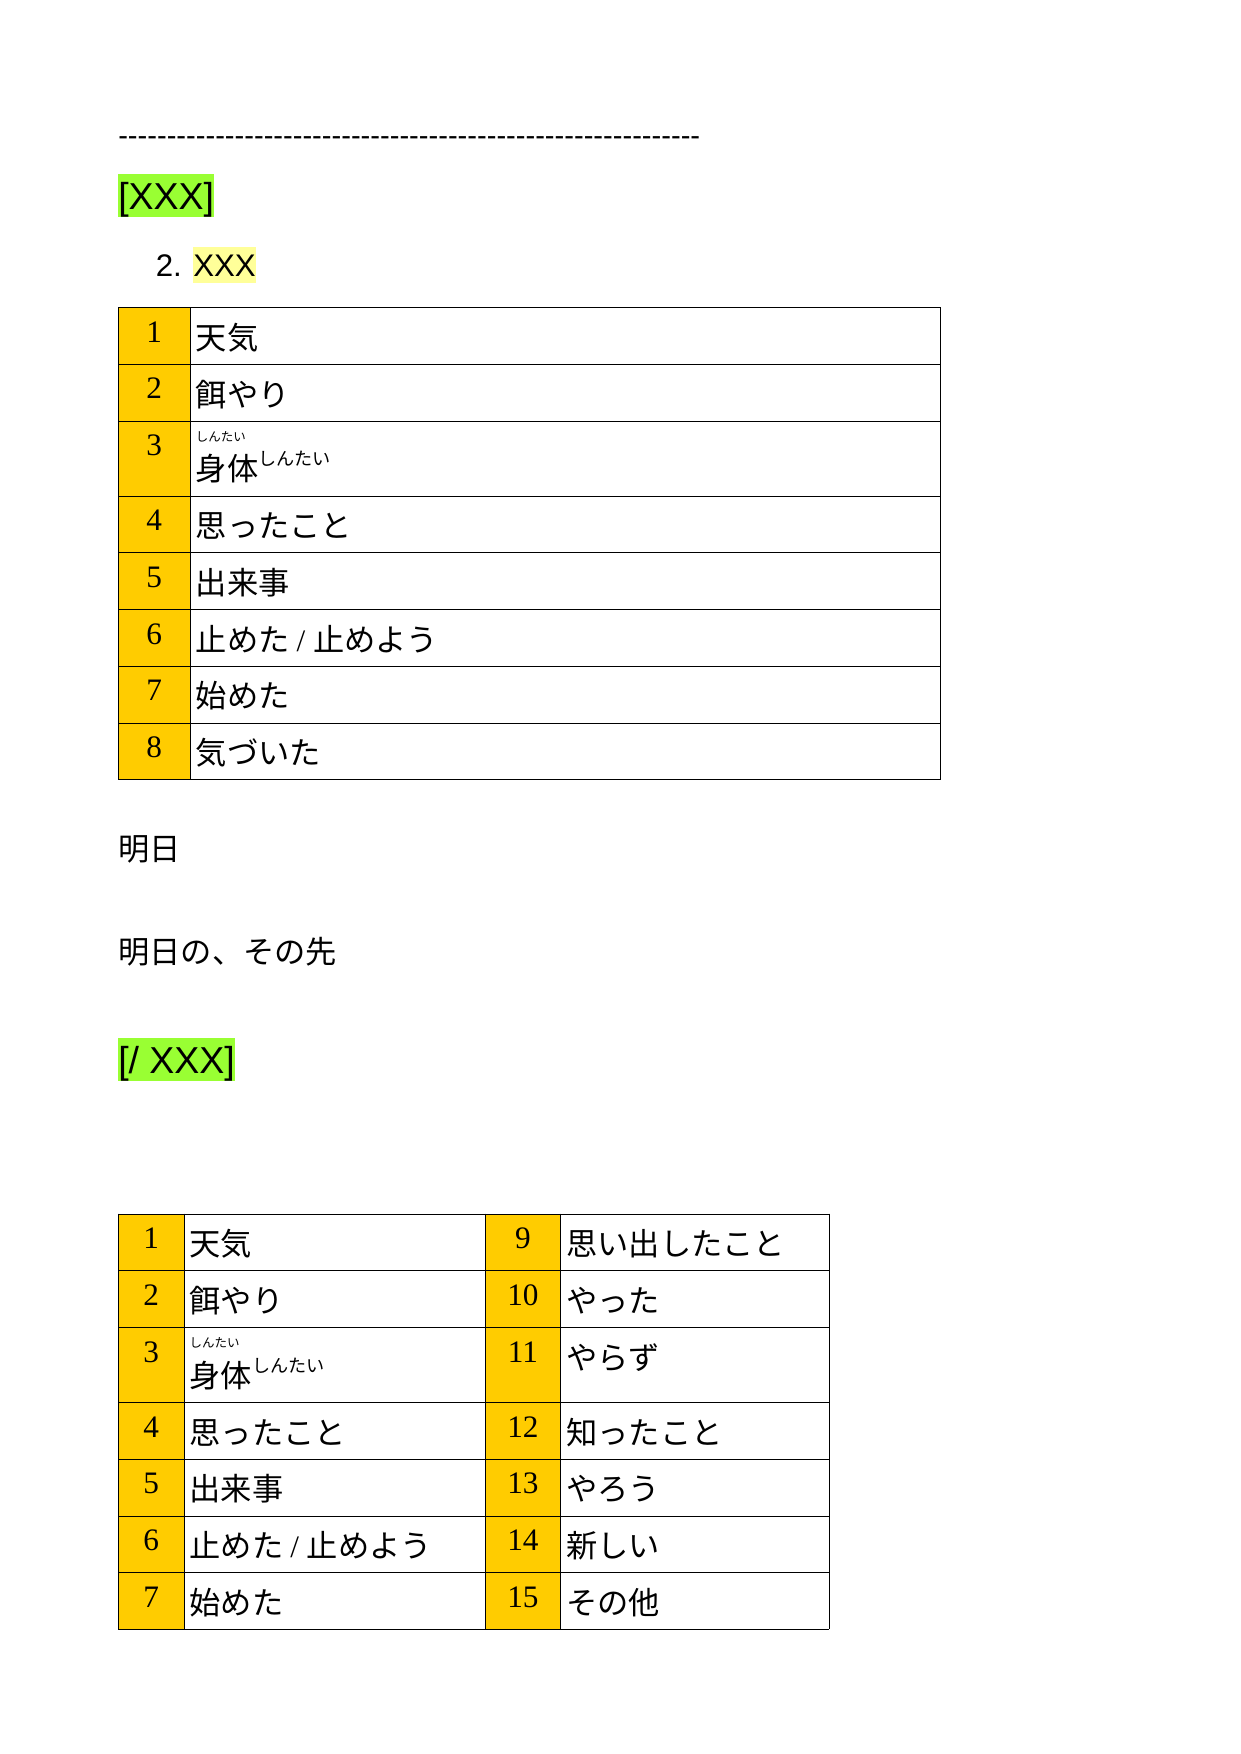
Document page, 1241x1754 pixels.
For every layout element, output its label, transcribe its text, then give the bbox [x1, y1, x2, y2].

text 明日の、その先 [118, 934, 1122, 970]
table_cell 7 [119, 1573, 184, 1629]
list XXX [156, 247, 1122, 283]
table_cell 身体しんたいしんたい [191, 422, 940, 496]
table_cell 新しい [561, 1517, 829, 1572]
table_cell 思ったこと [185, 1403, 485, 1459]
table_cell その他 [561, 1573, 829, 1629]
table_cell 2 [119, 1271, 184, 1327]
table_cell 気づいた [191, 724, 940, 779]
table_cell 始めた [185, 1573, 485, 1629]
table_cell 4 [119, 1403, 184, 1459]
table_cell やらず [561, 1328, 829, 1402]
table_cell 餌やり [185, 1271, 485, 1327]
table_cell 知ったこと [561, 1403, 829, 1459]
table_cell 5 [119, 1460, 184, 1516]
table_cell 6 [119, 610, 190, 666]
table_cell 止めた / 止めよう [185, 1517, 485, 1572]
table_header 天気 [185, 1215, 485, 1270]
text [/ XXX] [118, 1038, 1122, 1081]
table_cell 5 [119, 553, 190, 609]
table_cell 出来事 [191, 553, 940, 609]
table_cell 餌やり [191, 365, 940, 421]
table_cell やろう [561, 1460, 829, 1516]
table_cell 10 [486, 1271, 560, 1327]
table_cell 7 [119, 667, 190, 723]
table_cell 11 [486, 1328, 560, 1402]
text ------------------------------------------------------------ [118, 118, 1122, 152]
table_cell やった [561, 1271, 829, 1327]
table_cell 3 [119, 422, 190, 496]
table_header 9 [486, 1215, 560, 1270]
table_cell 6 [119, 1517, 184, 1572]
table_cell 15 [486, 1573, 560, 1629]
table_cell 止めた / 止めよう [191, 610, 940, 666]
table_cell 3 [119, 1328, 184, 1402]
table_header 天気 [191, 308, 940, 364]
table_cell 13 [486, 1460, 560, 1516]
table_cell 4 [119, 497, 190, 552]
table_cell 始めた [191, 667, 940, 723]
text [XXX] [118, 174, 1122, 217]
text 明日 [118, 831, 1122, 867]
table_cell 8 [119, 724, 190, 779]
table_cell 身体しんたいしんたい [185, 1328, 485, 1402]
table_cell 2 [119, 365, 190, 421]
table_header 1 [119, 308, 190, 364]
table_cell 12 [486, 1403, 560, 1459]
table_cell 思ったこと [191, 497, 940, 552]
table_cell 出来事 [185, 1460, 485, 1516]
table_header 1 [119, 1215, 184, 1270]
table_cell 14 [486, 1517, 560, 1572]
table_header 思い出したこと [561, 1215, 829, 1270]
